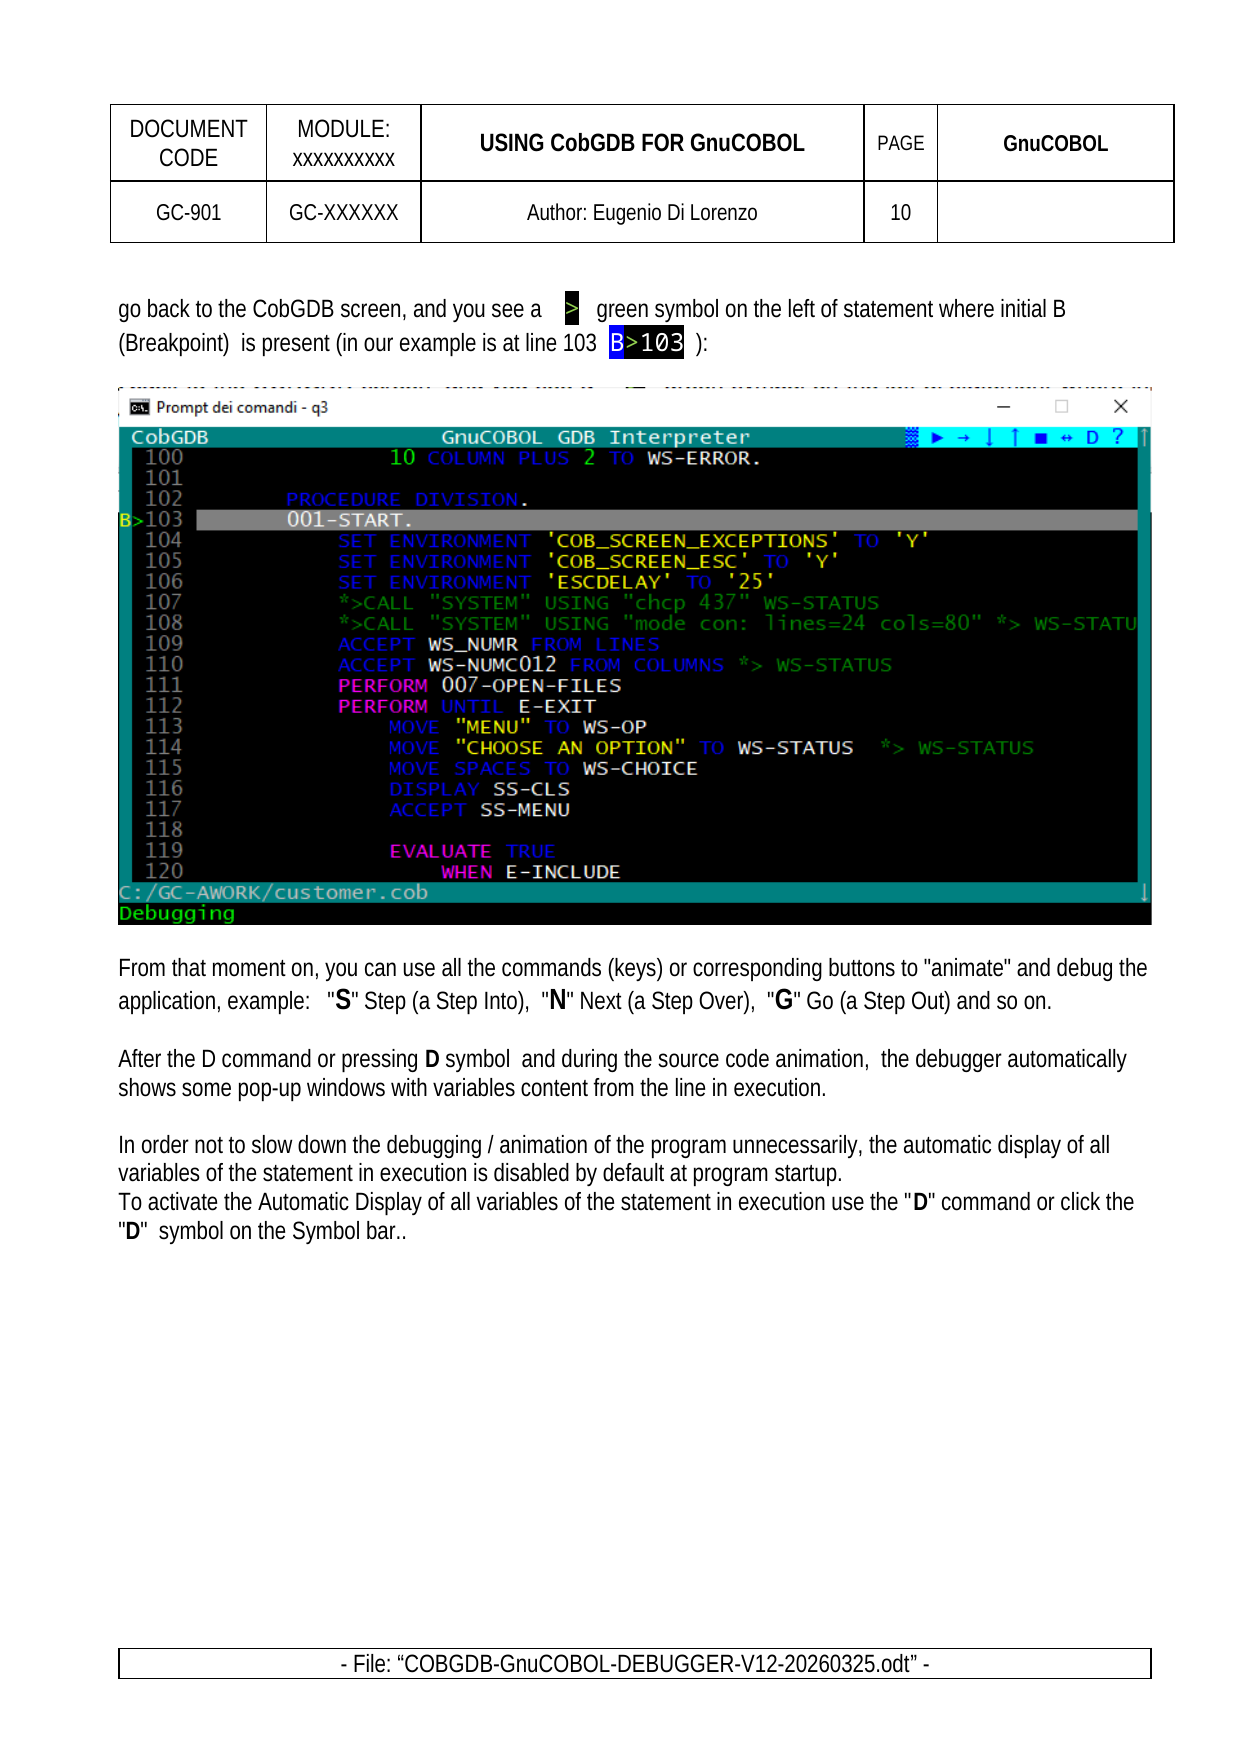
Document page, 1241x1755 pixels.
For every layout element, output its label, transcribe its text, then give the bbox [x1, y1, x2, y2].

text After the D command or pressing D symbol and during the source code animation, the debugger automatically shows some pop-up windows with variables content from the line in execution. [118, 1044, 1152, 1101]
text To activate the Automatic Display of all variables of the statement in execution use the "D" command or click the "D" symbol on the Symbol bar.. [118, 1187, 1152, 1244]
text go back to the CobGDB screen, and you see a > green symbol on the left of statement where initial B (Breakpoint) is present (in our example is at line 103 B>103 ): [118, 291, 1152, 359]
picture [118, 387, 1152, 925]
text From that moment on, you can use all the commands (keys) or corresponding buttons to "animate" and debug the application, example: "S" Step (a Step Into), "N" Next (a Step Over), "G" Go (a Step Out) and so on. [118, 953, 1152, 1015]
text In order not to slow down the debugging / animation of the program unnecessarily, the automatic display of all variables of the statement in execution is disabled by default at program startup. [118, 1130, 1152, 1187]
